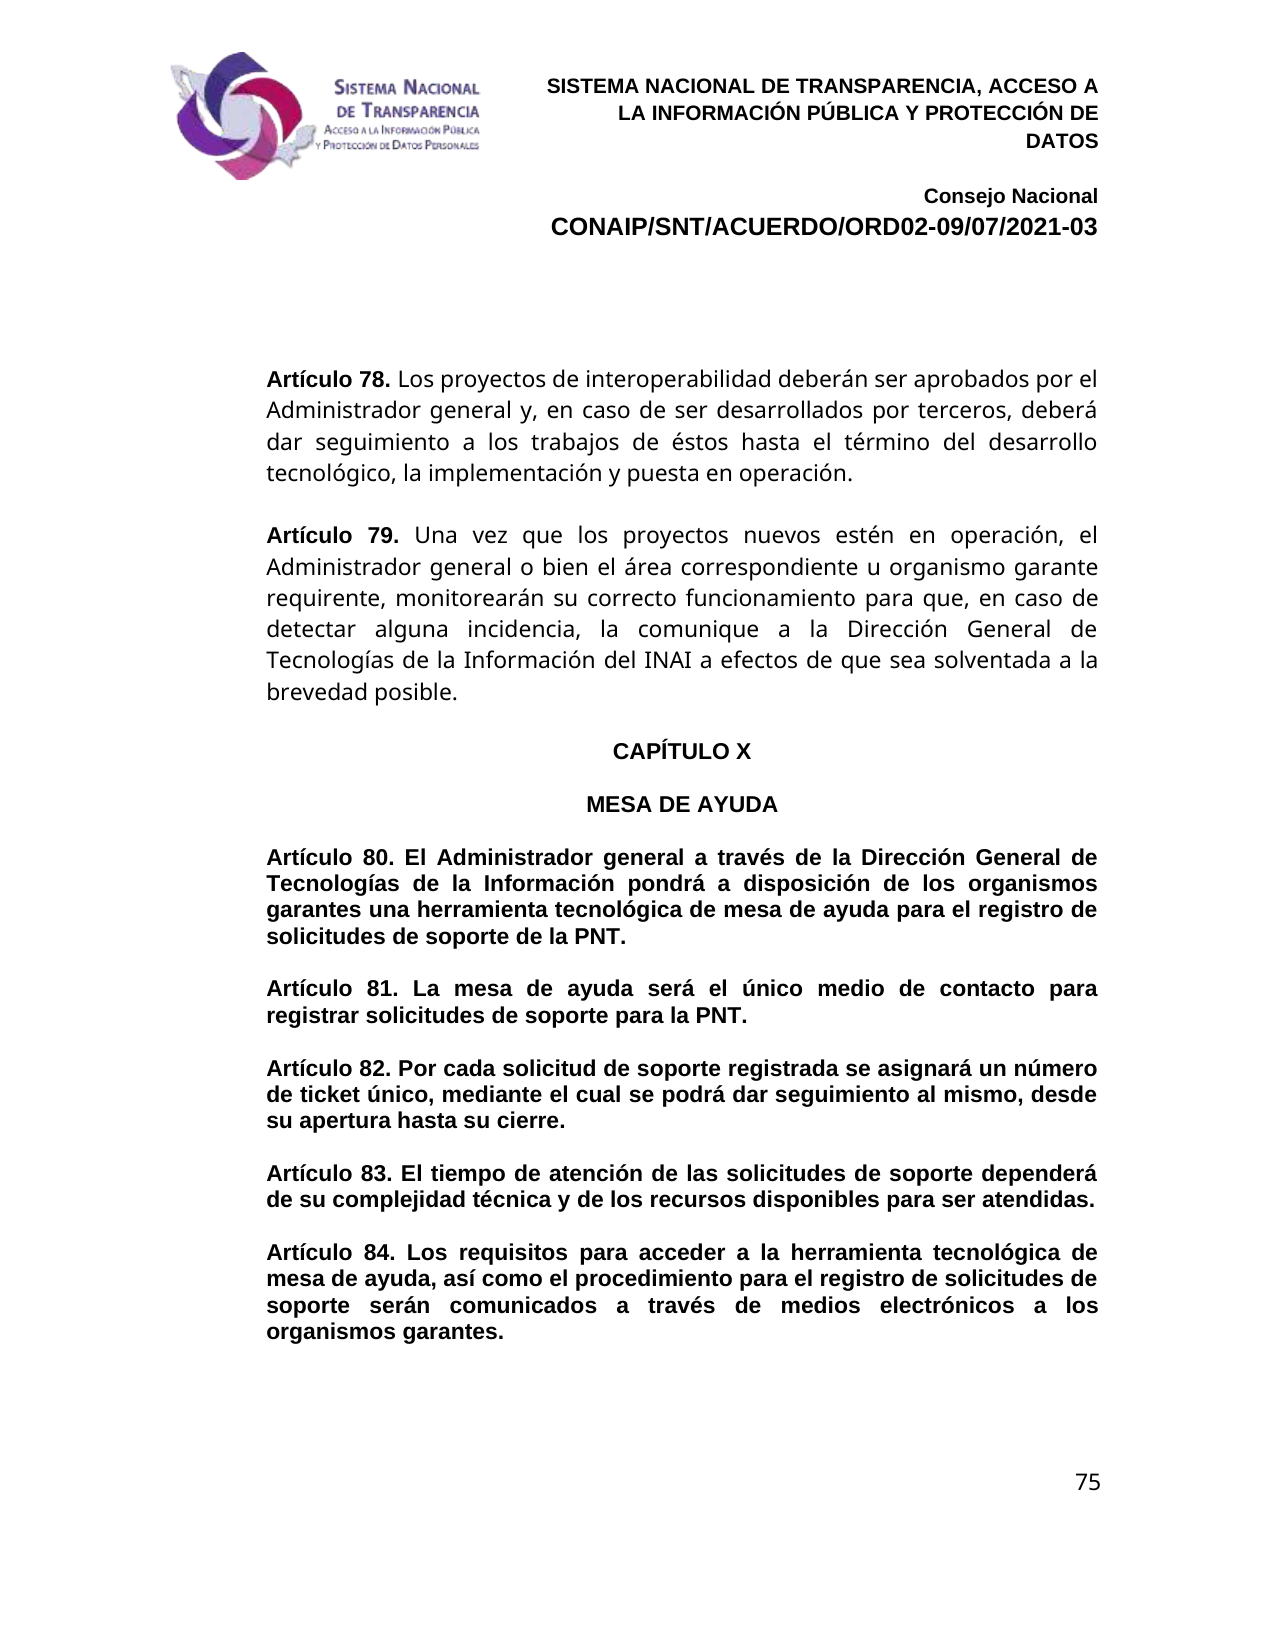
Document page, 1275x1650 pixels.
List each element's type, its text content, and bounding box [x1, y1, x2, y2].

text Artículo 84. Los requisitos para acceder a la herramienta tecnológica de mesa de ayuda, así como el procedimiento para el registro de solicitudes de soporte serán comunicados a través de medios electrónicos a los organismos garantes. [266, 1239, 1098, 1344]
text Artículo 79. Una vez que los proyectos nuevos estén en operación, el Administrador general o bien el área correspondiente u organismo garante requirente, monitorearán su correcto funcionamiento para que, en caso de detectar alguna incidencia, la comunique a la Dirección General de Tecnologías de la Información del INAI a efectos de que sea solventada a la brevedad posible. [266, 519, 1098, 707]
text Artículo 81. La mesa de ayuda será el único medio de contacto para registrar solicitudes de soporte para la PNT. [266, 975, 1098, 1028]
text Artículo 83. El tiempo de atención de las solicitudes de soporte dependerá de su complejidad técnica y de los recursos disponibles para ser atendidas. [266, 1160, 1098, 1213]
text CAPÍTULO X MESA DE AYUDA [586, 738, 778, 817]
text Artículo 78. Los proyectos de interoperabilidad deberán ser aprobados por el Administrador general y, en caso de ser desarrollados por terceros, deberá dar seguimiento a los trabajos de éstos hasta el término del desarrollo tecnológico, la implementación y puesta en operación. [266, 363, 1098, 488]
text Artículo 82. Por cada solicitud de soporte registrada se asignará un número de ticket único, mediante el cual se podrá dar seguimiento al mismo, desde su apertura hasta su cierre. [266, 1054, 1098, 1133]
text Artículo 80. El Administrador general a través de la Dirección General de Tecnologías de la Información pondrá a disposición de los organismos garantes una herramienta tecnológica de mesa de ayuda para el registro de solicitudes de soporte de la PNT. [266, 844, 1098, 949]
